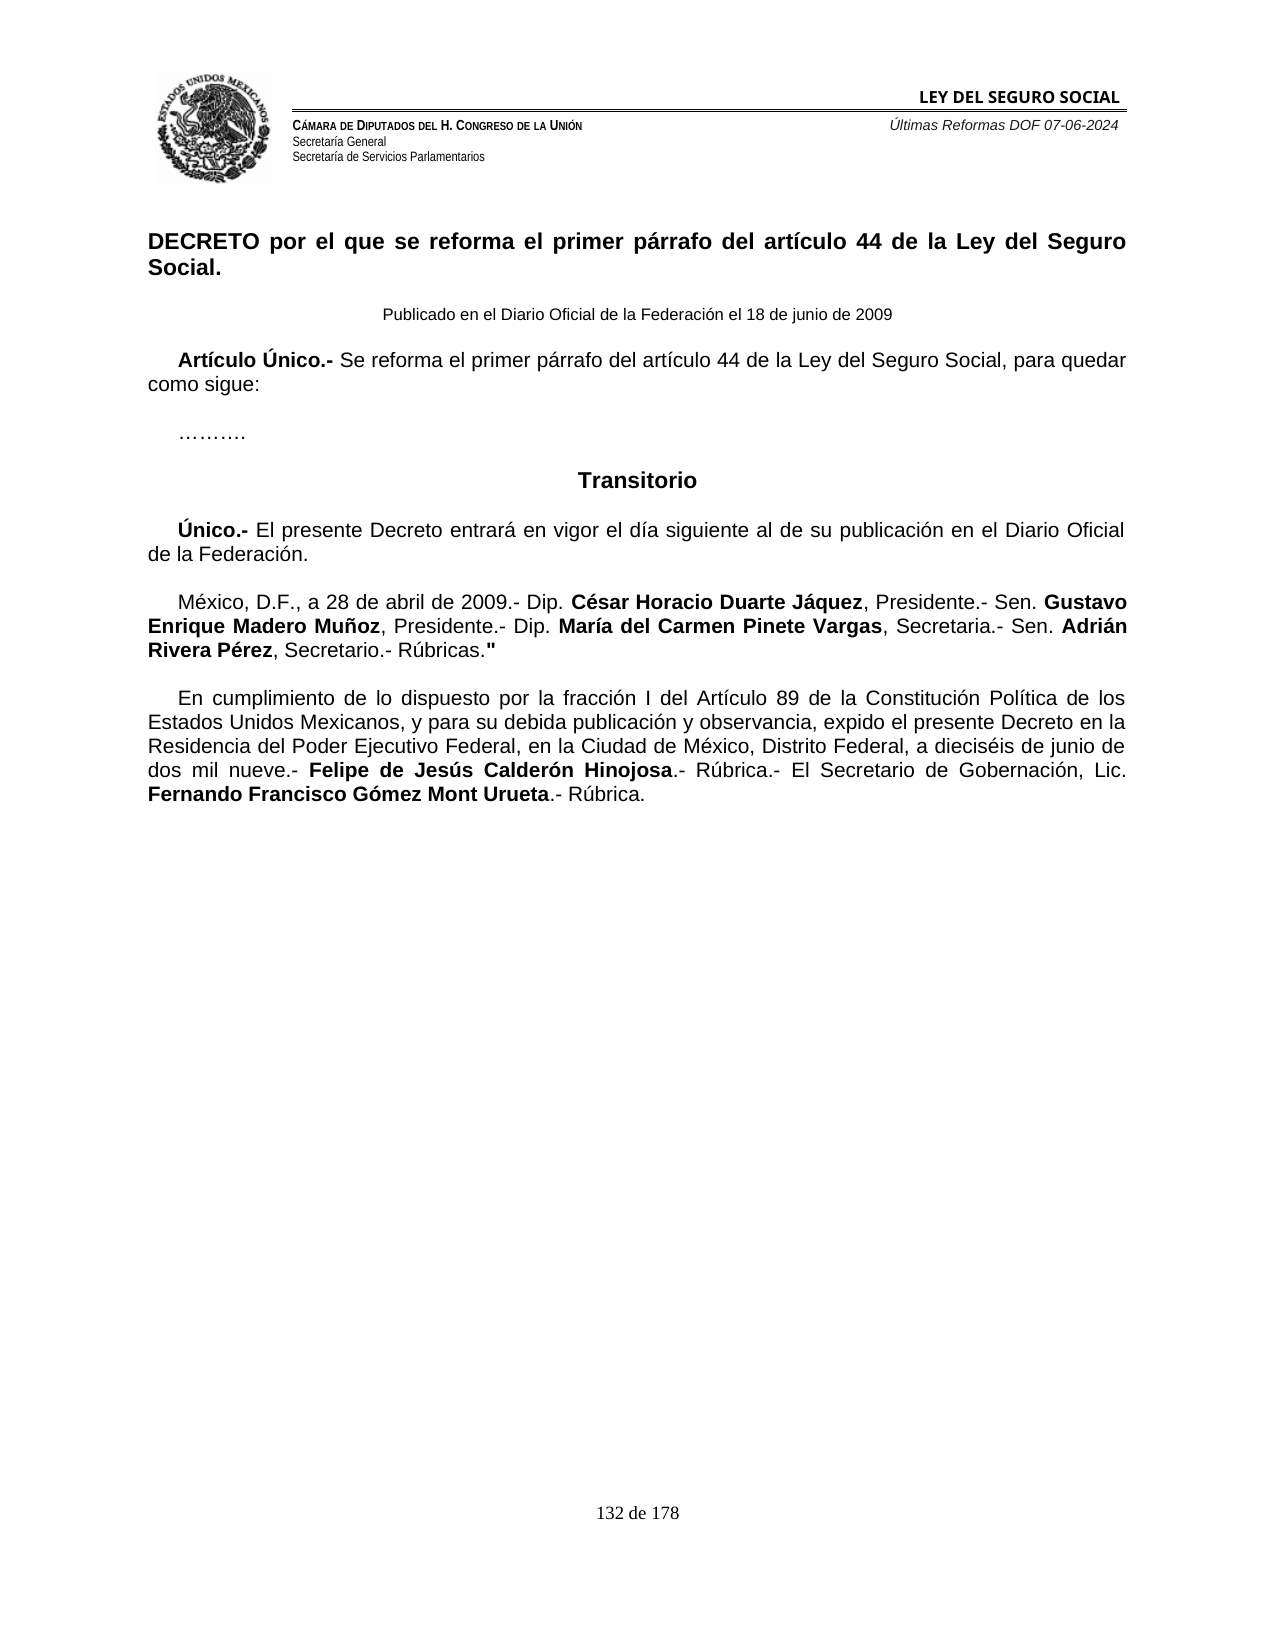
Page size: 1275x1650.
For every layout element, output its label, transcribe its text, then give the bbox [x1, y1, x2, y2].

text Transitorio [148, 467, 1127, 494]
text Artículo Único.- Se reforma el primer párrafo del artículo 44 de la Ley del Seguro Social, para quedar como sigue: [148, 348, 1127, 396]
text México, D.F., a 28 de abril de 2009.- Dip. César Horacio Duarte Jáquez, Presidente.- Sen. Gustavo Enrique Madero Muñoz, Presidente.- Dip. María del Carmen Pinete Vargas, Secretaria.- Sen. Adrián Rivera Pérez, Secretario.- Rúbricas." [148, 590, 1127, 662]
text ………. [148, 419, 1127, 443]
text Único.- El presente Decreto entrará en vigor el día siguiente al de su publicación en el Diario Oficial de la Federación. [148, 518, 1127, 566]
text En cumplimiento de lo dispuesto por la fracción I del Artículo 89 de la Constitución Política de los Estados Unidos Mexicanos, y para su debida publicación y observancia, expido el presente Decreto en la Residencia del Poder Ejecutivo Federal, en la Ciudad de México, Distrito Federal, a dieciséis de junio de dos mil nueve.- Felipe de Jesús Calderón Hinojosa.- Rúbrica.- El Secretario de Gobernación, Lic. Fernando Francisco Gómez Mont Urueta.- Rúbrica. [148, 686, 1127, 805]
text Publicado en el Diario Oficial de la Federación el 18 de junio de 2009 [148, 304, 1127, 324]
text DECRETO por el que se reforma el primer párrafo del artículo 44 de la Ley del Seguro Social. [148, 228, 1127, 281]
